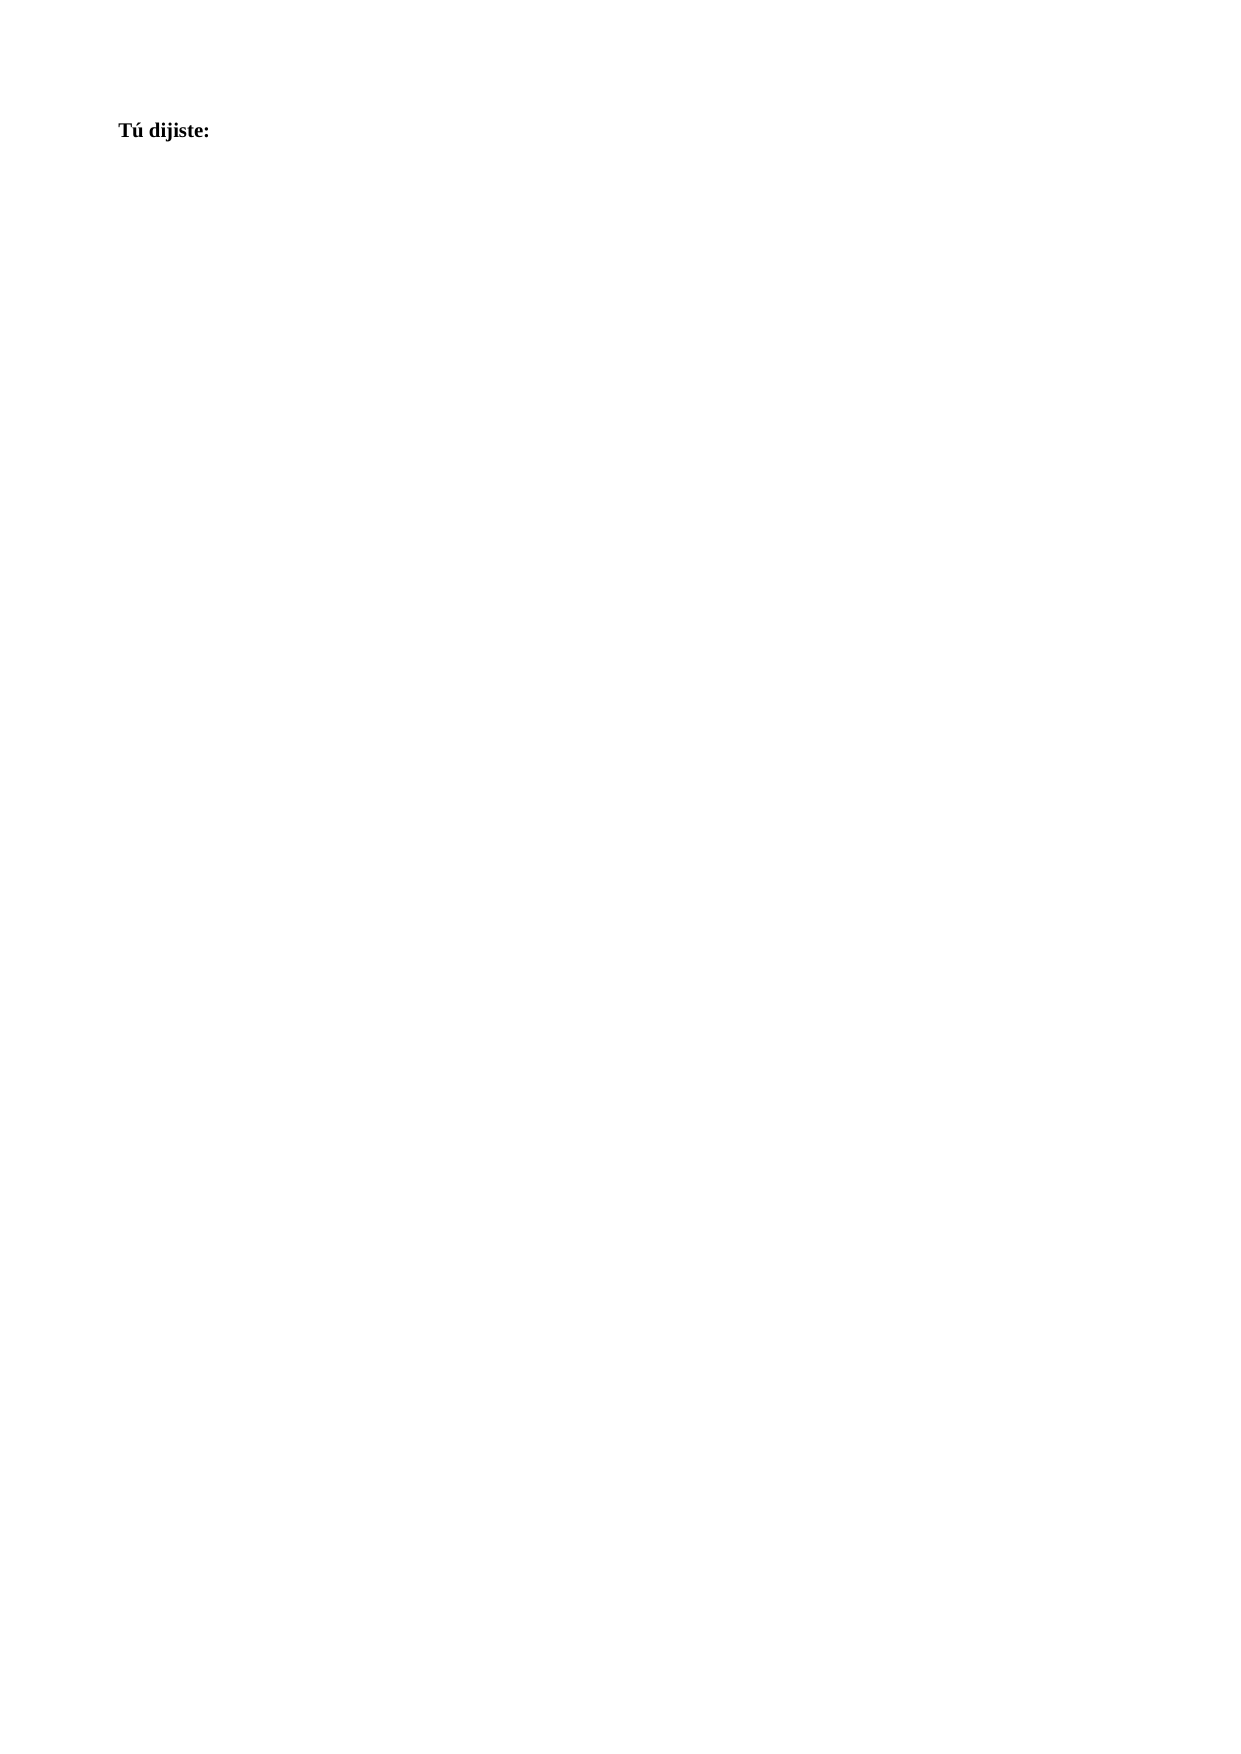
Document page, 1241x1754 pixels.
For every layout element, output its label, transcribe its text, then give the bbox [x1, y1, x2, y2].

subtitle Tú dijiste: [118, 118, 1122, 142]
